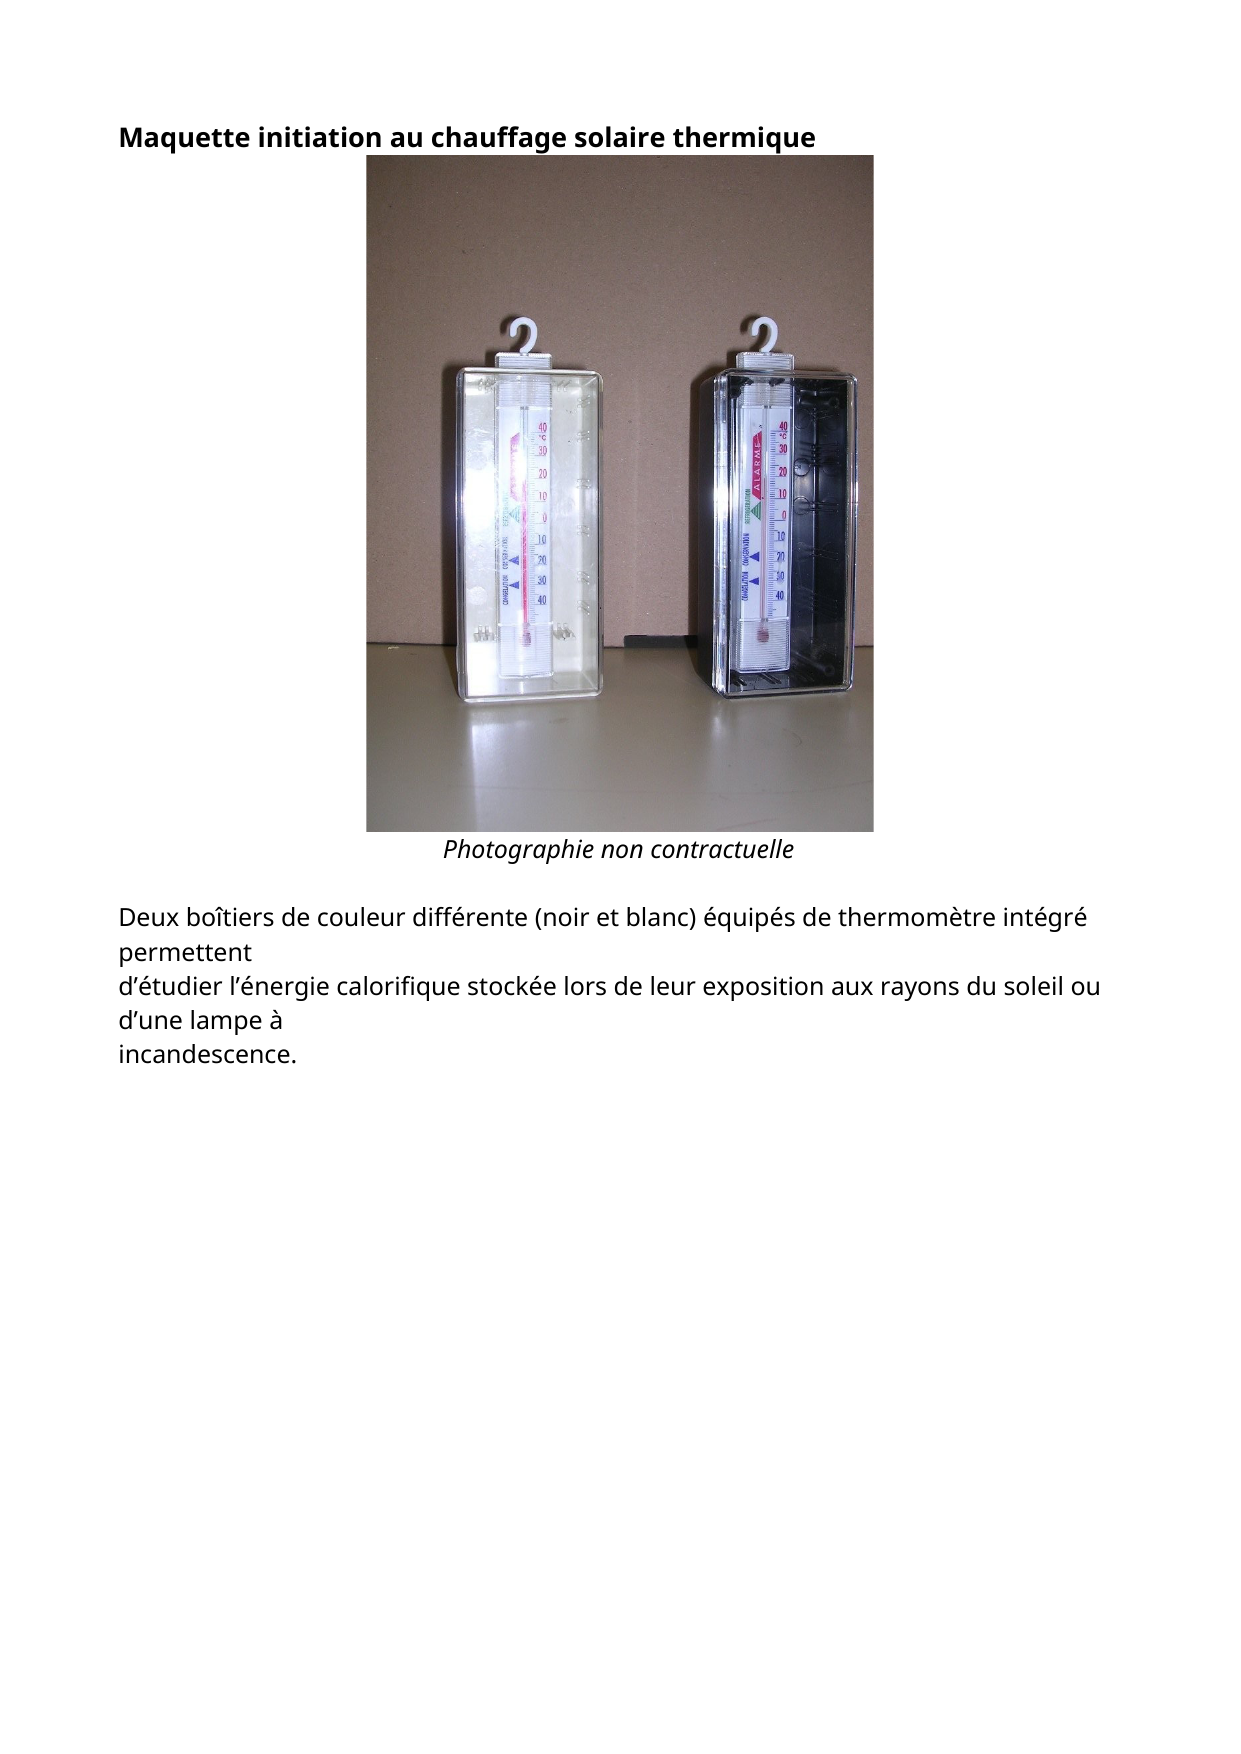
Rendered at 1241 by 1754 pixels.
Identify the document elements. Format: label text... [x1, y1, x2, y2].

text Deux boîtiers de couleur différente (noir et blanc) équipés de thermomètre intégré permettent [118, 900, 1122, 968]
text Photographie non contractuelle [118, 155, 1122, 866]
text incandescence. [118, 1036, 1122, 1070]
text d’étudier l’énergie calorifique stockée lors de leur exposition aux rayons du soleil ou d’une lampe à [118, 968, 1122, 1036]
text Maquette initiation au chauffage solaire thermique [118, 118, 1122, 155]
